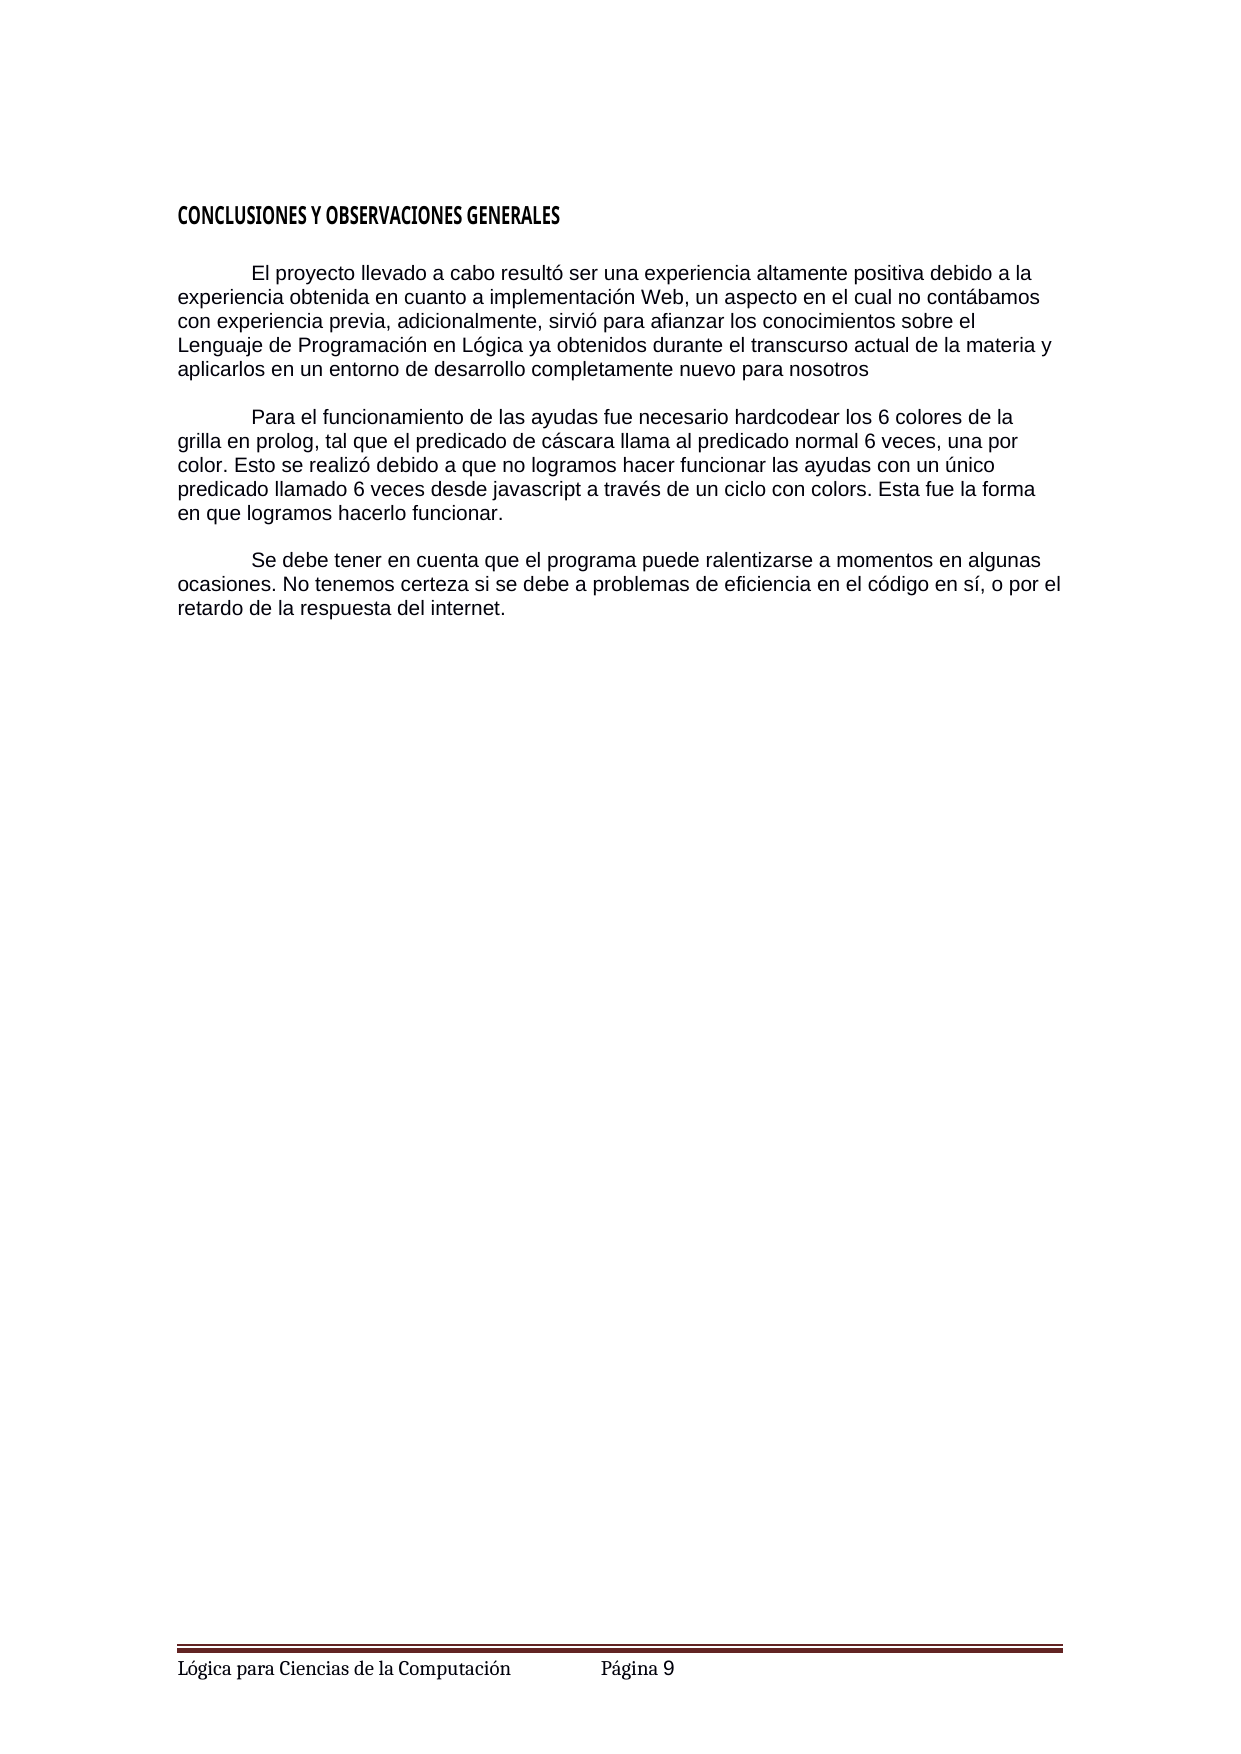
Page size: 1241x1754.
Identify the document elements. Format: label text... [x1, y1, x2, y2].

text Para el funcionamiento de las ayudas fue necesario hardcodear los 6 colores de la grilla en prolog, tal que el predicado de cáscara llama al predicado normal 6 veces, una por color. Esto se realizó debido a que no logramos hacer funcionar las ayudas con un único predicado llamado 6 veces desde javascript a través de un ciclo con colors. Esta fue la forma en que logramos hacerlo funcionar. [177, 404, 1063, 524]
text Se debe tener en cuenta que el programa puede ralentizarse a momentos en algunas ocasiones. No tenemos certeza si se debe a problemas de eficiencia en el código en sí, o por el retardo de la respuesta del internet. [177, 548, 1063, 620]
text El proyecto llevado a cabo resultó ser una experiencia altamente positiva debido a la experiencia obtenida en cuanto a implementación Web, un aspecto en el cual no contábamos con experiencia previa, adicionalmente, sirvió para afianzar los conocimientos sobre el Lenguaje de Programación en Lógica ya obtenidos durante el transcurso actual de la materia y aplicarlos en un entorno de desarrollo completamente nuevo para nosotros [177, 261, 1063, 381]
subtitle CONCLUSIONES Y OBSERVACIONES GENERALES [177, 198, 1063, 232]
